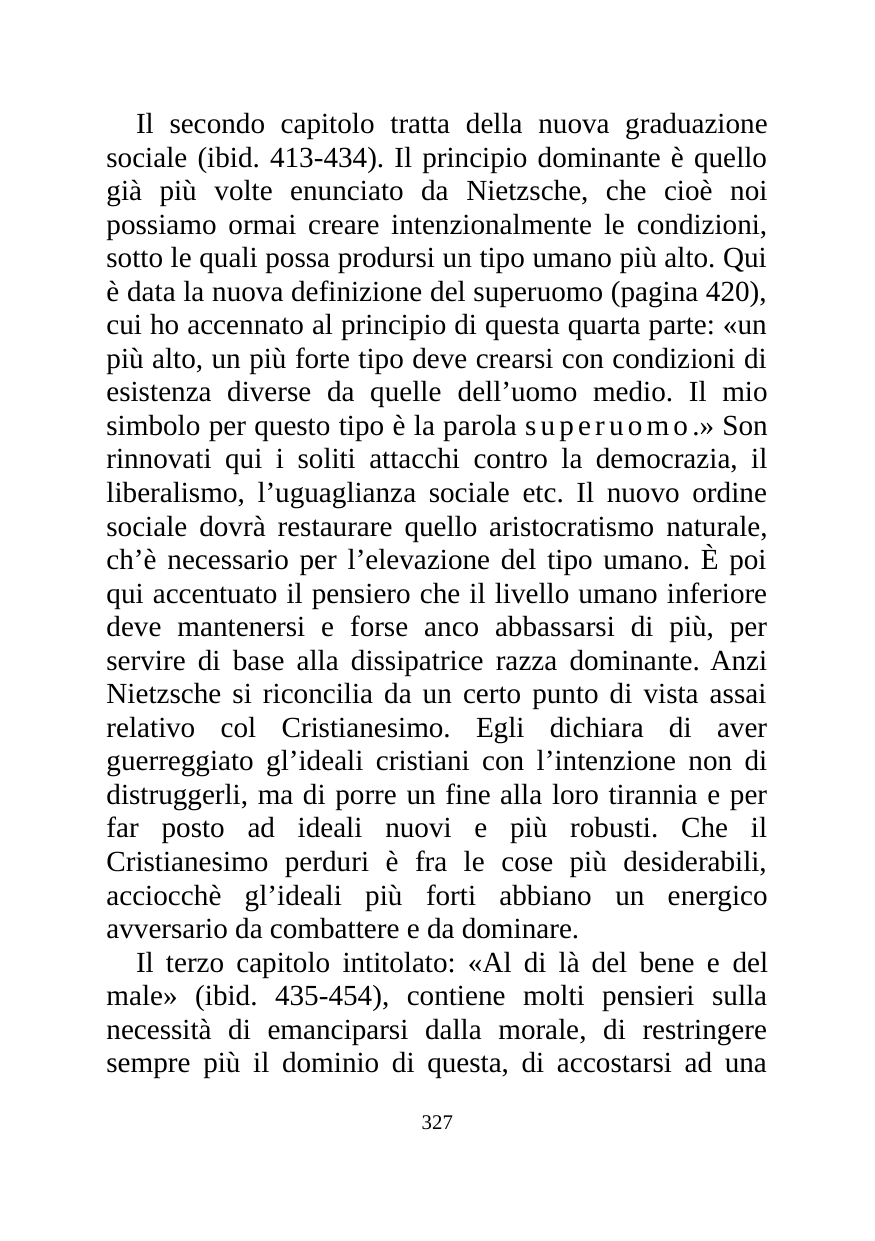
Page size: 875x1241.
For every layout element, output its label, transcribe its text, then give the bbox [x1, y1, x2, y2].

text Il terzo capitolo intitolato: «Al di là del bene e del male» (ibid. 435-454), contiene molti pensieri sulla necessità di emanciparsi dalla morale, di restringere sempre più il dominio di questa, di accostarsi ad una [106, 945, 768, 1079]
text Il secondo capitolo tratta della nuova graduazione sociale (ibid. 413-434). Il principio dominante è quello già più volte enunciato da Nietzsche, che cioè noi possiamo ormai creare intenzionalmente le condizioni, sotto le quali possa prodursi un tipo umano più alto. Qui è data la nuova definizione del superuomo (pagina 420), cui ho accennato al principio di questa quarta parte: «un più alto, un più forte tipo deve crearsi con condizioni di esistenza diverse da quelle dell’uomo medio. Il mio simbolo per questo tipo è la parola superuomo.» Son rinnovati qui i soliti attacchi contro la democrazia, il liberalismo, l’uguaglianza sociale etc. Il nuovo ordine sociale dovrà restaurare quello aristocratismo naturale, ch’è necessario per l’elevazione del tipo umano. È poi qui accentuato il pensiero che il livello umano inferiore deve mantenersi e forse anco abbassarsi di più, per servire di base alla dissipatrice razza dominante. Anzi Nietzsche si riconcilia da un certo punto di vista assai relativo col Cristianesimo. Egli dichiara di aver guerreggiato gl’ideali cristiani con l’intenzione non di distruggerli, ma di porre un fine alla loro tirannia e per far posto ad ideali nuovi e più robusti. Che il Cristianesimo perduri è fra le cose più desiderabili, acciocchè gl’ideali più forti abbiano un energico avversario da combattere e da dominare. [106, 106, 768, 945]
